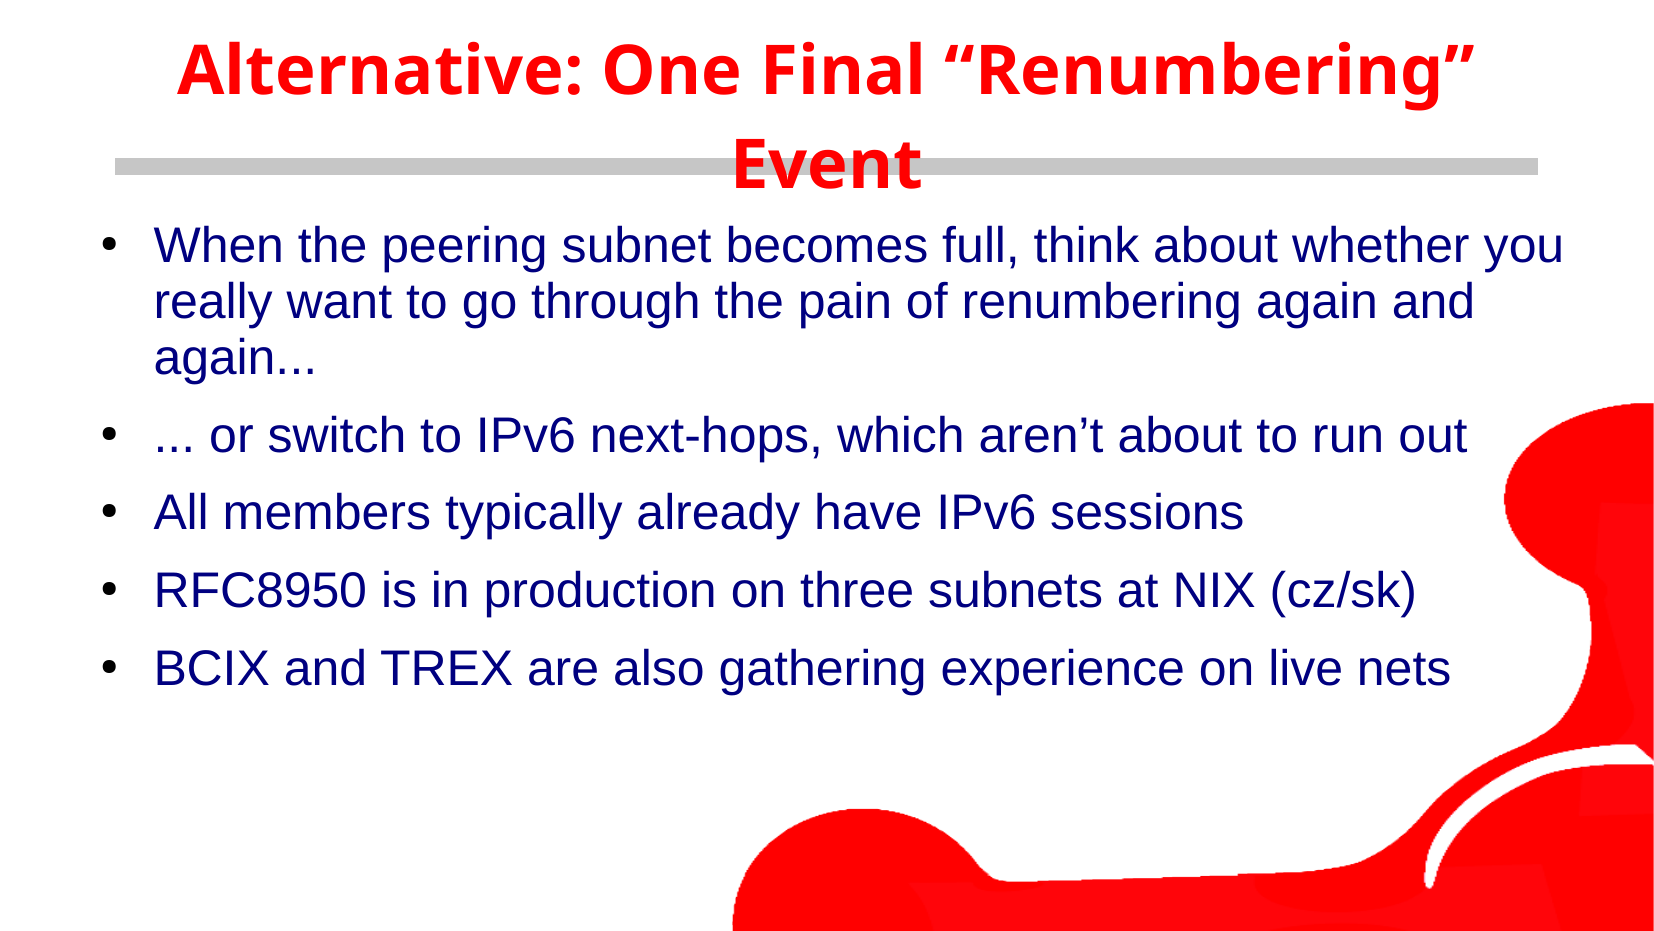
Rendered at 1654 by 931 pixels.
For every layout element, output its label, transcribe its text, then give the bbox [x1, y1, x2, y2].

list When the peering subnet becomes full, think about whether you really want to go through the pain of renumbering again and again... ... or switch to IPv6 next-hops, which aren’t about to run out All members typically already have IPv6 sessions RFC8950 is in production on three subnets at NIX (cz/sk) BCIX and TREX are also gathering experience on live nets [82, 217, 1571, 804]
title Alternative: One Final “Renumbering” Event [82, 36, 1571, 193]
